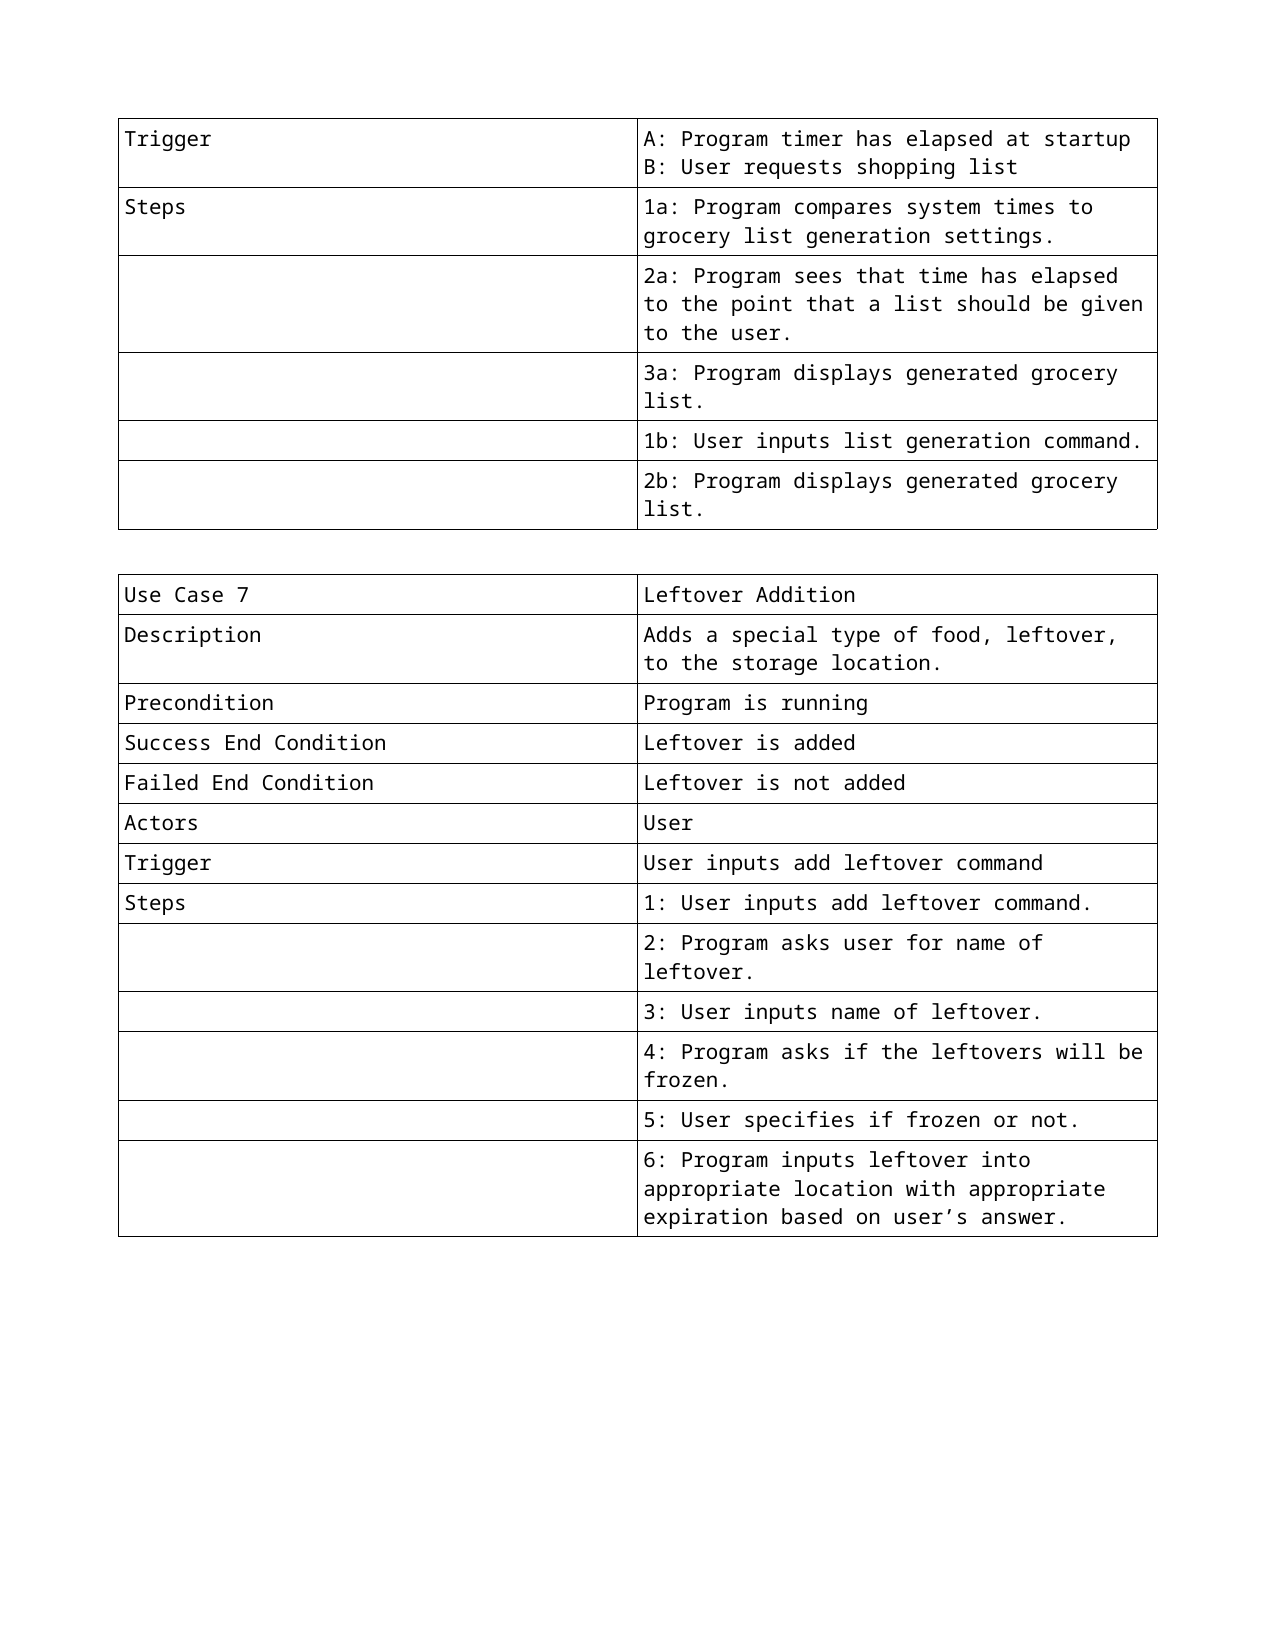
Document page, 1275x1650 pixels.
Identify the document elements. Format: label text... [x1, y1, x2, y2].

table_cell Steps [119, 884, 637, 923]
table_cell [119, 1141, 637, 1236]
table_cell 1a: Program compares system times to grocery list generation settings. [638, 188, 1157, 255]
table_cell 1b: User inputs list generation command. [638, 421, 1157, 460]
table_cell Precondition [119, 684, 637, 723]
table_cell Leftover is added [638, 724, 1157, 763]
table_cell Adds a special type of food, leftover, to the storage location. [638, 615, 1157, 683]
table_cell [119, 1032, 637, 1099]
table_cell Success End Condition [119, 724, 637, 763]
table_cell [119, 461, 637, 529]
table_cell User [638, 804, 1157, 843]
table_cell [119, 421, 637, 460]
table_cell 2: Program asks user for name of leftover. [638, 924, 1157, 991]
table_cell 3a: Program displays generated grocery list. [638, 353, 1157, 420]
table_cell Failed End Condition [119, 764, 637, 803]
table_header Leftover Addition [638, 575, 1157, 614]
table_cell Description [119, 615, 637, 683]
table_cell [119, 1101, 637, 1139]
table_cell 2b: Program displays generated grocery list. [638, 461, 1157, 529]
table_cell Trigger [119, 119, 637, 187]
table_cell [119, 256, 637, 352]
table_cell 3: User inputs name of leftover. [638, 992, 1157, 1031]
table_header Use Case 7 [119, 575, 637, 614]
table_cell [119, 924, 637, 991]
table_cell A: Program timer has elapsed at startup B: User requests shopping list [638, 119, 1157, 187]
table_cell 5: User specifies if frozen or not. [638, 1101, 1157, 1139]
table_cell Program is running [638, 684, 1157, 723]
table_cell Actors [119, 804, 637, 843]
table_cell 2a: Program sees that time has elapsed to the point that a list should be given to the user. [638, 256, 1157, 352]
table_cell 4: Program asks if the leftovers will be frozen. [638, 1032, 1157, 1099]
table_cell Trigger [119, 844, 637, 883]
table_cell Steps [119, 188, 637, 255]
table_cell [119, 353, 637, 420]
table_cell User inputs add leftover command [638, 844, 1157, 883]
table_cell 6: Program inputs leftover into appropriate location with appropriate expiration based on user’s answer. [638, 1141, 1157, 1236]
table_cell 1: User inputs add leftover command. [638, 884, 1157, 923]
table_cell [119, 992, 637, 1031]
table_cell Leftover is not added [638, 764, 1157, 803]
